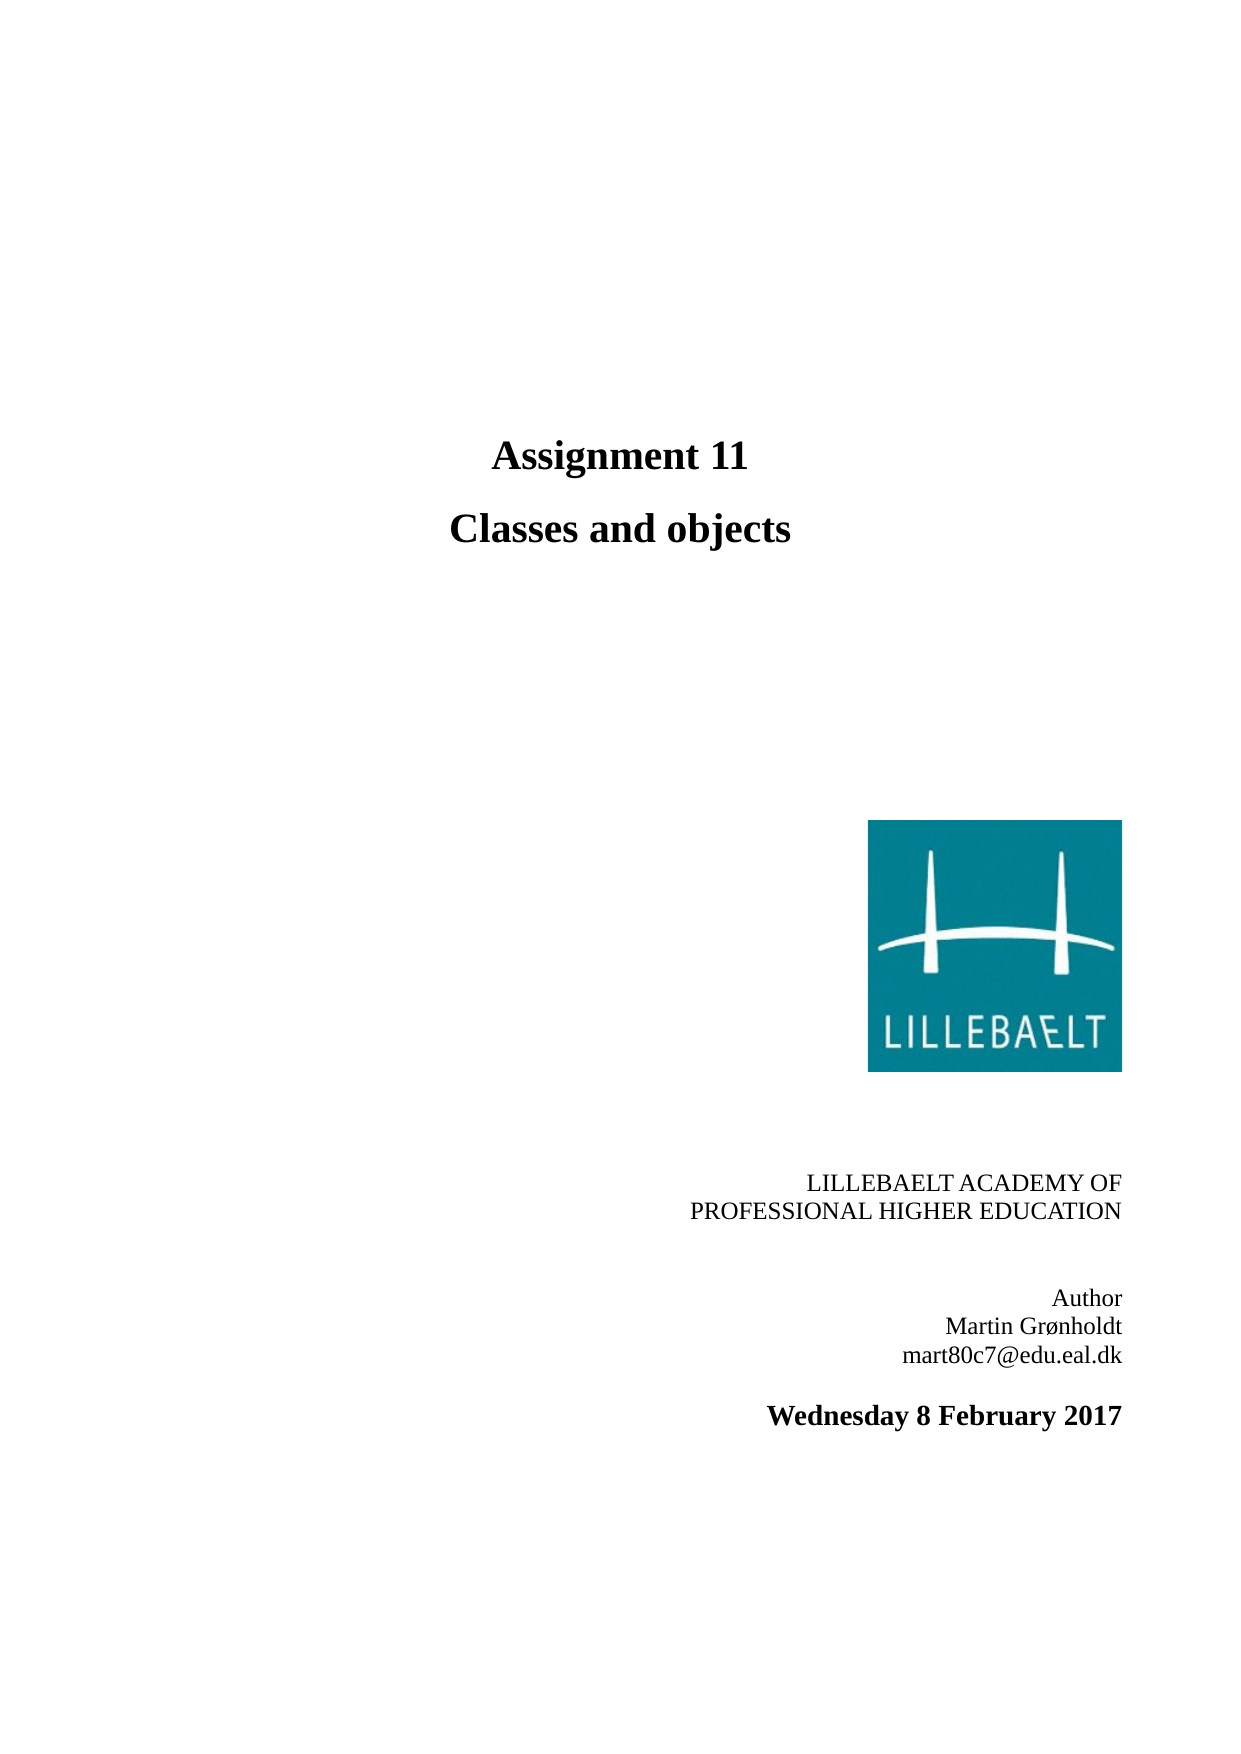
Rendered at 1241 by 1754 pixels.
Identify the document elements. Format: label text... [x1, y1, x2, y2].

text mart80c7@edu.eal.dk [118, 1340, 1122, 1369]
title Classes and objects [118, 503, 1122, 551]
text Martin Grønholdt [118, 1311, 1122, 1340]
text PROFESSIONAL HIGHER EDUCATION [118, 1196, 1122, 1225]
picture [867, 820, 1123, 1072]
text LILLEBAELT ACADEMY OF [118, 1168, 1122, 1196]
title Assignment 11 [118, 431, 1122, 478]
text Author [118, 1283, 1122, 1311]
text Wednesday 8 February 2017 [118, 1398, 1122, 1431]
